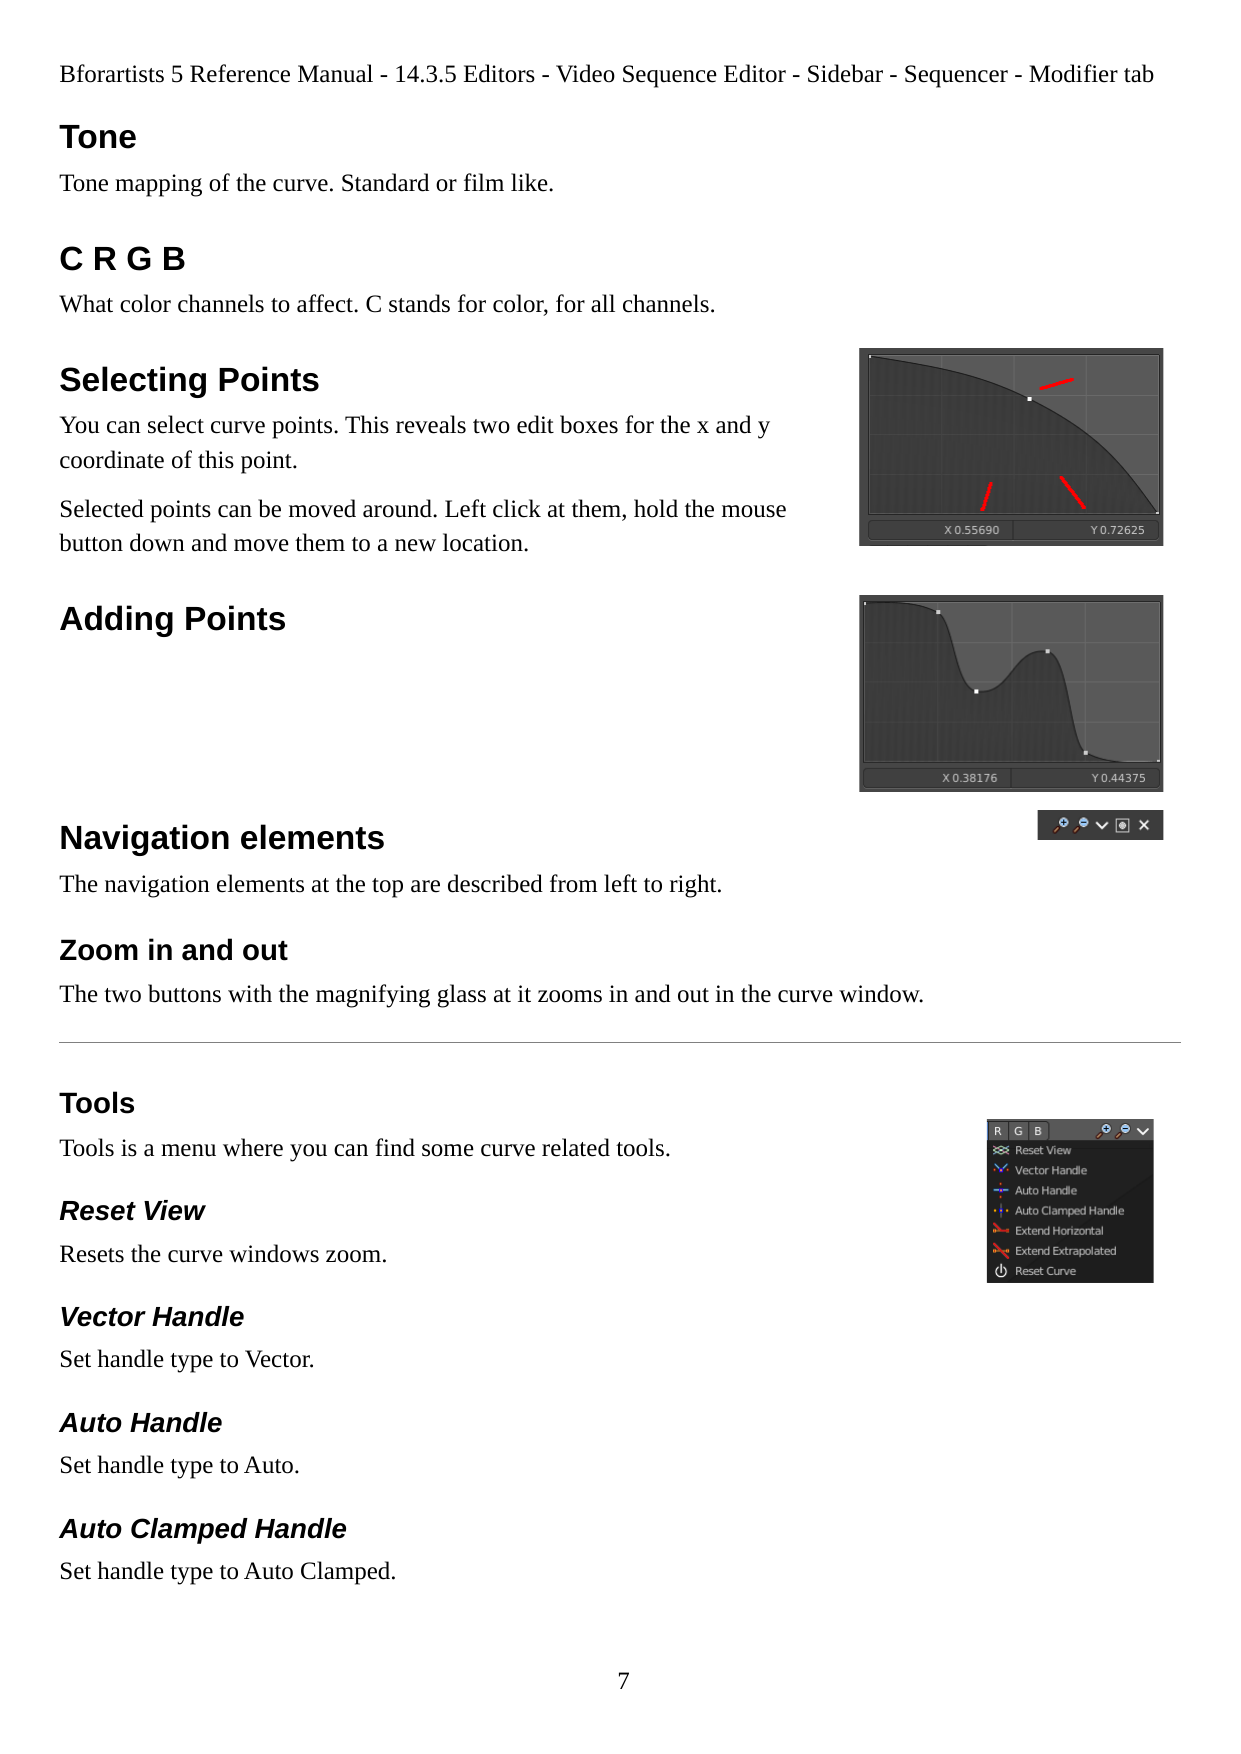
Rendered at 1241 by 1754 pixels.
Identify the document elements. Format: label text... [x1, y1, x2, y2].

text Set handle type to Vector. [59, 1344, 1181, 1373]
text The two buttons with the magnifying glass at it zooms in and out in the curve window. [59, 979, 1181, 1007]
subtitle Auto Clamped Handle [59, 1512, 1181, 1544]
subtitle Navigation elements [59, 818, 1181, 856]
text The navigation elements at the top are described from left to right. [59, 869, 1181, 897]
text [1154, 1239, 1181, 1267]
subtitle [1164, 598, 1181, 637]
subtitle Zoom in and out [59, 932, 1181, 966]
text Selected points can be moved around. Left click at them, hold the mouse button down and move them to a new location. [59, 494, 1181, 557]
text Set handle type to Auto Clamped. [59, 1556, 1181, 1585]
text You can select curve points. This reveals two edit boxes for the x and y coordinate of this point. [59, 411, 859, 474]
subtitle Auto Handle [59, 1406, 1181, 1438]
subtitle [1164, 359, 1181, 398]
subtitle Adding Points [59, 598, 859, 637]
subtitle [1154, 1194, 1181, 1226]
subtitle Reset View [59, 1194, 986, 1226]
text Resets the curve windows zoom. [59, 1239, 986, 1267]
subtitle Vector Handle [59, 1300, 1181, 1332]
subtitle Tone [59, 117, 1181, 156]
picture [859, 348, 1164, 546]
picture [986, 1119, 1154, 1283]
subtitle C R G B [59, 238, 1181, 277]
text Tone mapping of the curve. Standard or film like. [59, 168, 1181, 197]
text Tools is a menu where you can find some curve related tools. [59, 1133, 986, 1161]
subtitle Selecting Points [59, 359, 859, 398]
picture [1037, 810, 1164, 840]
subtitle Tools [59, 1086, 1181, 1120]
text Set handle type to Auto. [59, 1451, 1181, 1479]
picture [859, 595, 1164, 792]
text What color channels to affect. C stands for color, for all channels. [59, 289, 1181, 318]
